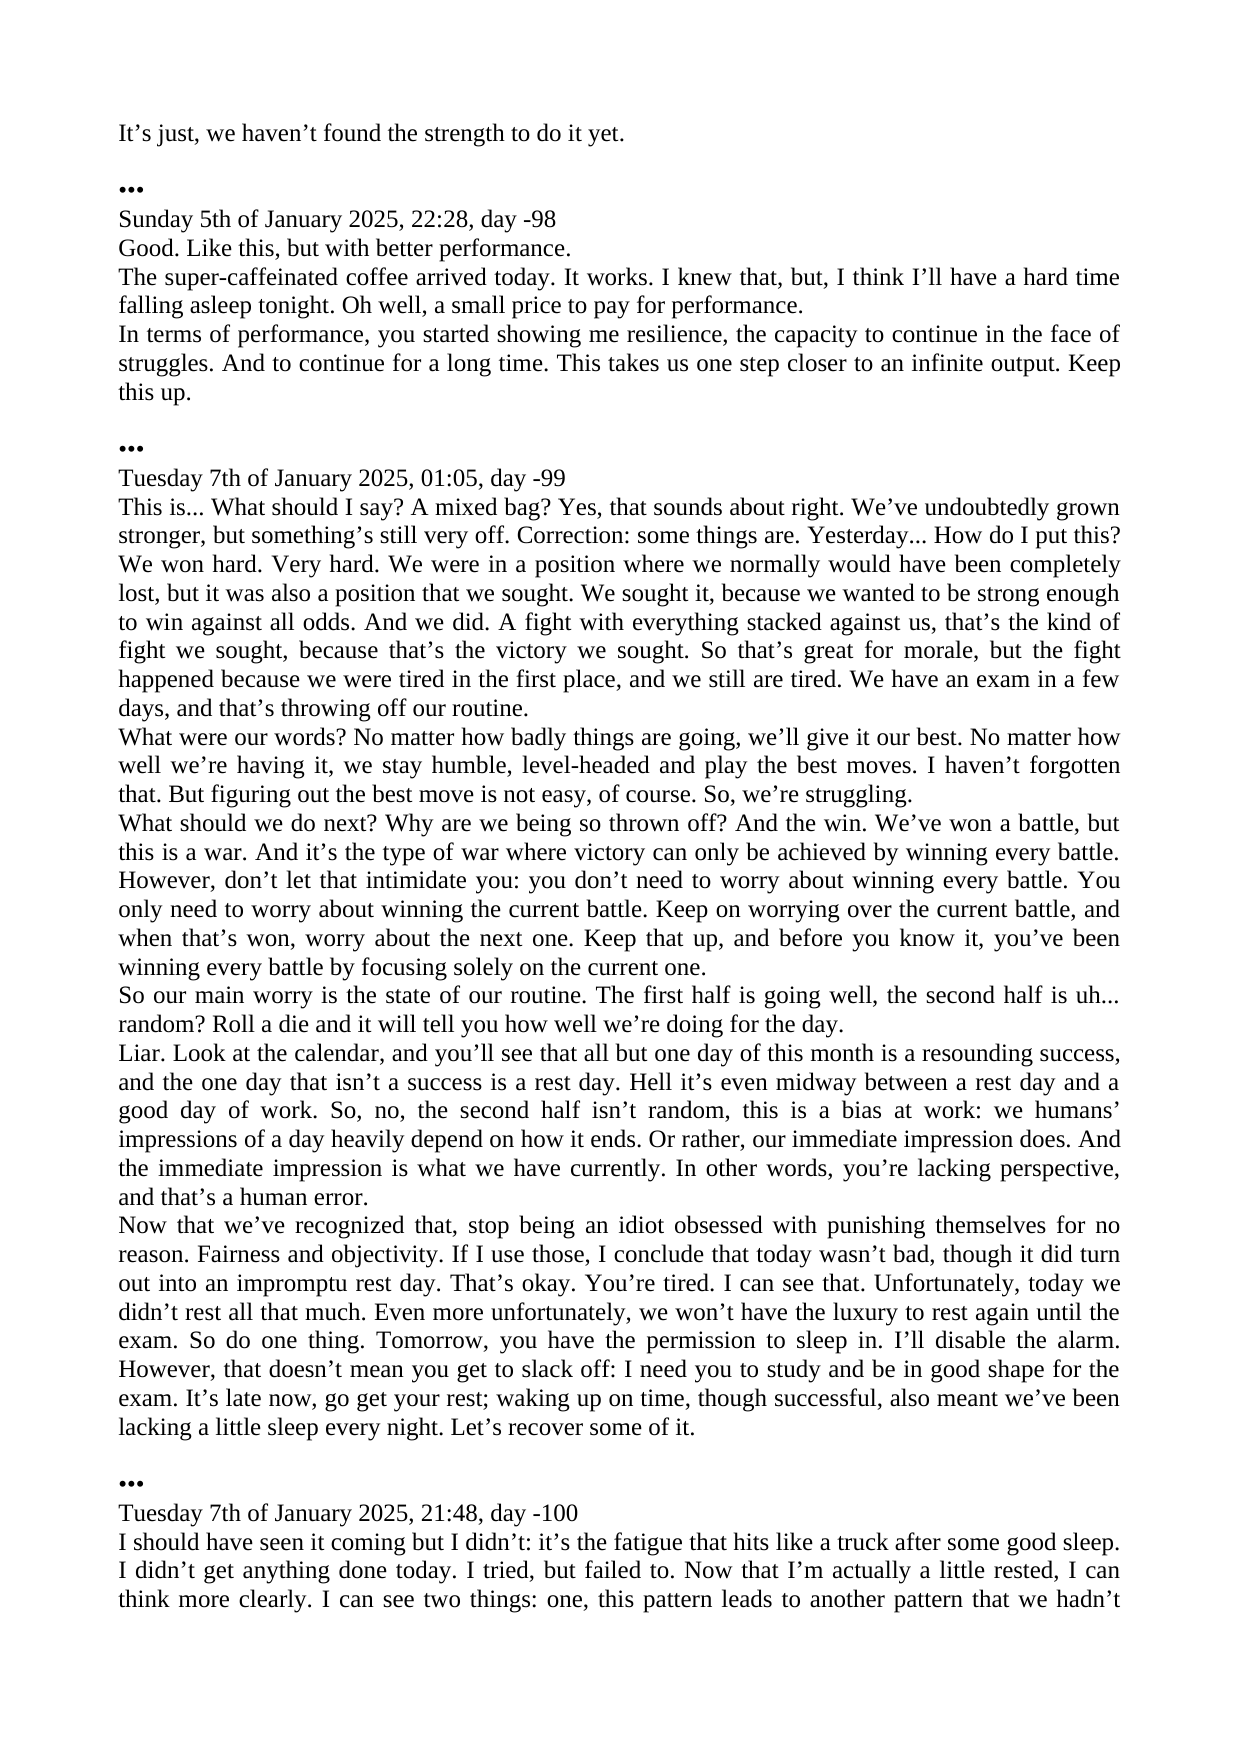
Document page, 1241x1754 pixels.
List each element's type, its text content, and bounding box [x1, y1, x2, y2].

text Now that we’ve recognized that, stop being an idiot obsessed with punishing themselves for no reason. Fairness and objectivity. If I use those, I conclude that today wasn’t bad, though it did turn out into an impromptu rest day. That’s okay. You’re tired. I can see that. Unfortunately, today we didn’t rest all that much. Even more unfortunately, we won’t have the luxury to rest again until the exam. So do one thing. Tomorrow, you have the permission to sleep in. I’ll disable the alarm. However, that doesn’t mean you get to slack off: I need you to study and be in good shape for the exam. It’s late now, go get your rest; waking up on time, though successful, also meant we’ve been lacking a little sleep every night. Let’s recover some of it. [118, 1211, 1122, 1441]
text This is... What should I say? A mixed bag? Yes, that sounds about right. We’ve undoubtedly grown stronger, but something’s still very off. Correction: some things are. Yesterday... How do I put this? We won hard. Very hard. We were in a position where we normally would have been completely lost, but it was also a position that we sought. We sought it, because we wanted to be strong enough to win against all odds. And we did. A fight with everything stacked against us, that’s the kind of fight we sought, because that’s the victory we sought. So that’s great for morale, but the fight happened because we were tired in the first place, and we still are tired. We have an exam in a few days, and that’s throwing off our routine. [118, 492, 1122, 722]
text Tuesday 7th of January 2025, 21:48, day -100 [118, 1498, 1122, 1527]
text ••• [118, 434, 1122, 463]
text So our main worry is the state of our routine. The first half is going well, the second half is uh... random? Roll a die and it will tell you how well we’re doing for the day. [118, 981, 1122, 1038]
text What were our words? No matter how badly things are going, we’ll give it our best. No matter how well we’re having it, we stay humble, level-headed and play the best moves. I haven’t forgotten that. But figuring out the best move is not easy, of course. So, we’re struggling. [118, 722, 1122, 808]
text ••• [118, 1469, 1122, 1498]
text The super-caffeinated coffee arrived today. It works. I knew that, but, I think I’ll have a hard time falling asleep tonight. Oh well, a small price to pay for performance. [118, 262, 1122, 319]
text I should have seen it coming but I didn’t: it’s the fatigue that hits like a truck after some good sleep. I didn’t get anything done today. I tried, but failed to. Now that I’m actually a little rested, I can think more clearly. I can see two things: one, this pattern leads to another pattern that we hadn’t [118, 1527, 1122, 1613]
text Good. Like this, but with better performance. [118, 233, 1122, 262]
text Liar. Look at the calendar, and you’ll see that all but one day of this month is a resounding success, and the one day that isn’t a success is a rest day. Hell it’s even midway between a rest day and a good day of work. So, no, the second half isn’t random, this is a bias at work: we humans’ impressions of a day heavily depend on how it ends. Or rather, our immediate impression does. And the immediate impression is what we have currently. In other words, you’re lacking perspective, and that’s a human error. [118, 1038, 1122, 1211]
text It’s just, we haven’t found the strength to do it yet. [118, 118, 1122, 147]
text In terms of performance, you started showing me resilience, the capacity to continue in the face of struggles. And to continue for a long time. This takes us one step closer to an infinite output. Keep this up. [118, 319, 1122, 406]
text Tuesday 7th of January 2025, 01:05, day -99 [118, 463, 1122, 492]
text Sunday 5th of January 2025, 22:28, day -98 [118, 204, 1122, 233]
text ••• [118, 176, 1122, 204]
text What should we do next? Why are we being so thrown off? And the win. We’ve won a battle, but this is a war. And it’s the type of war where victory can only be achieved by winning every battle. However, don’t let that intimidate you: you don’t need to worry about winning every battle. You only need to worry about winning the current battle. Keep on worrying over the current battle, and when that’s won, worry about the next one. Keep that up, and before you know it, you’ve been winning every battle by focusing solely on the current one. [118, 808, 1122, 981]
